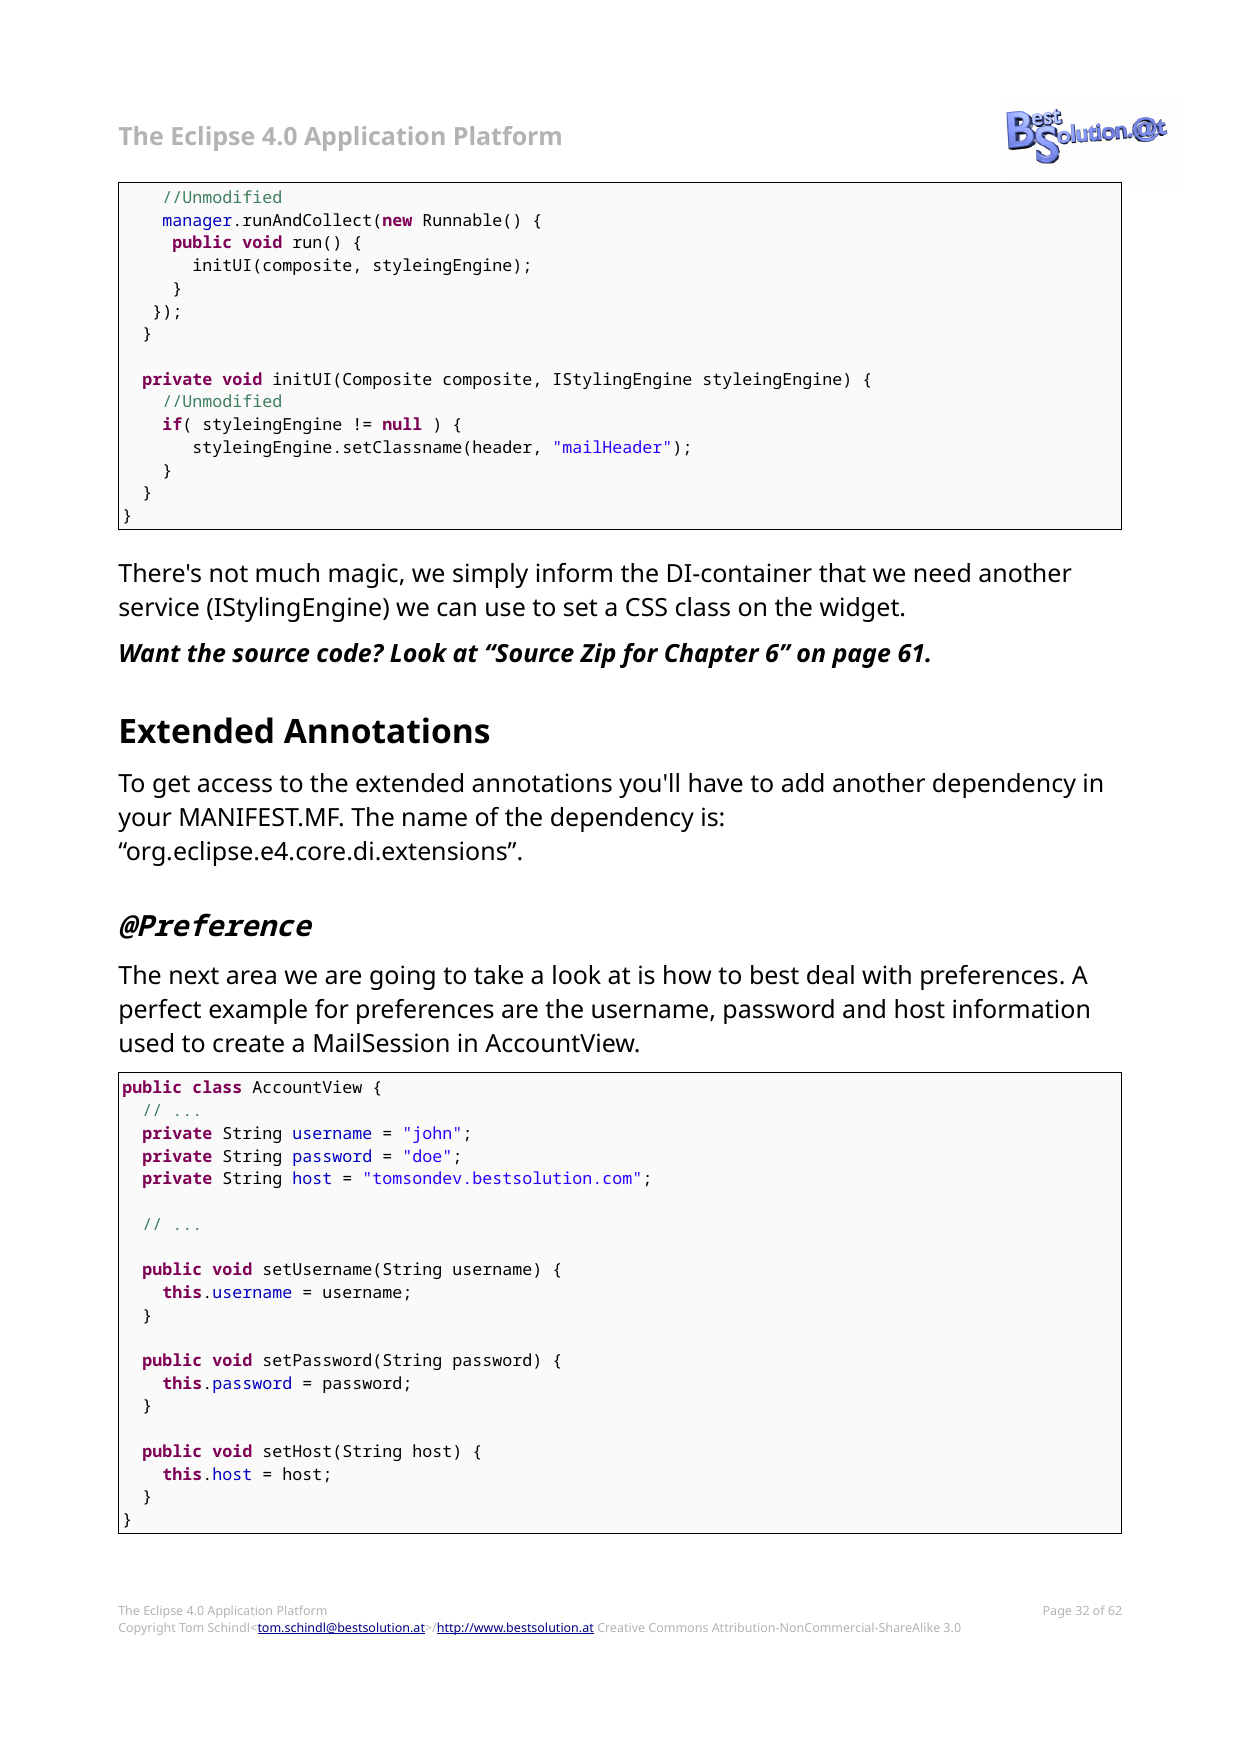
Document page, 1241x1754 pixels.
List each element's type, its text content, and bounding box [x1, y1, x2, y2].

text this.password = password; [119, 1367, 1121, 1390]
subtitle Extended Annotations [118, 707, 1122, 753]
text private String password = "doe"; [119, 1140, 1121, 1163]
text this.host = host; [119, 1458, 1121, 1481]
text public class AccountView { // ... private String username = "john"; [119, 1073, 1121, 1140]
text //Unmodified manager.runAndCollect(new Runnable() { public void run() { initUI(composite, styleingEngine); } }); } private void initUI(Composite composite, IStylingEngine styleingEngine) { //Unmodified if( styleingEngine != null ) { styleingEngine.setClassname(header, "mailHeader"); } } } [119, 183, 1121, 529]
text private String host = "tomsondev.bestsolution.com"; [119, 1163, 1121, 1186]
text Want the source code? Look at “Source Zip for Chapter 6” on page 58. [118, 636, 1122, 670]
text There's not much magic, we simply inform the DI-container that we need another service (IStylingEngine) we can use to set a CSS class on the widget. [118, 555, 1122, 623]
subtitle @Preference [118, 905, 1122, 945]
text public void setPassword(String password) { [119, 1345, 1121, 1367]
text this.username = username; [119, 1277, 1121, 1299]
text The next area we are going to take a look at is how to best deal with preferences. A perfect example for preferences are the username, password and host information used to create a MailSession in AccountView. [118, 957, 1122, 1060]
text } [119, 1390, 1121, 1413]
text // ... public void setUsername(String username) { [119, 1186, 1121, 1277]
picture [1002, 101, 1181, 191]
text To get access to the extended annotations you'll have to add another dependency in your MANIFEST.MF. The name of the dependency is: “org.eclipse.e4.core.di.extensions”. [118, 766, 1122, 868]
text public void setHost(String host) { [119, 1436, 1121, 1458]
text } } [119, 1481, 1121, 1533]
text } [119, 1299, 1121, 1322]
